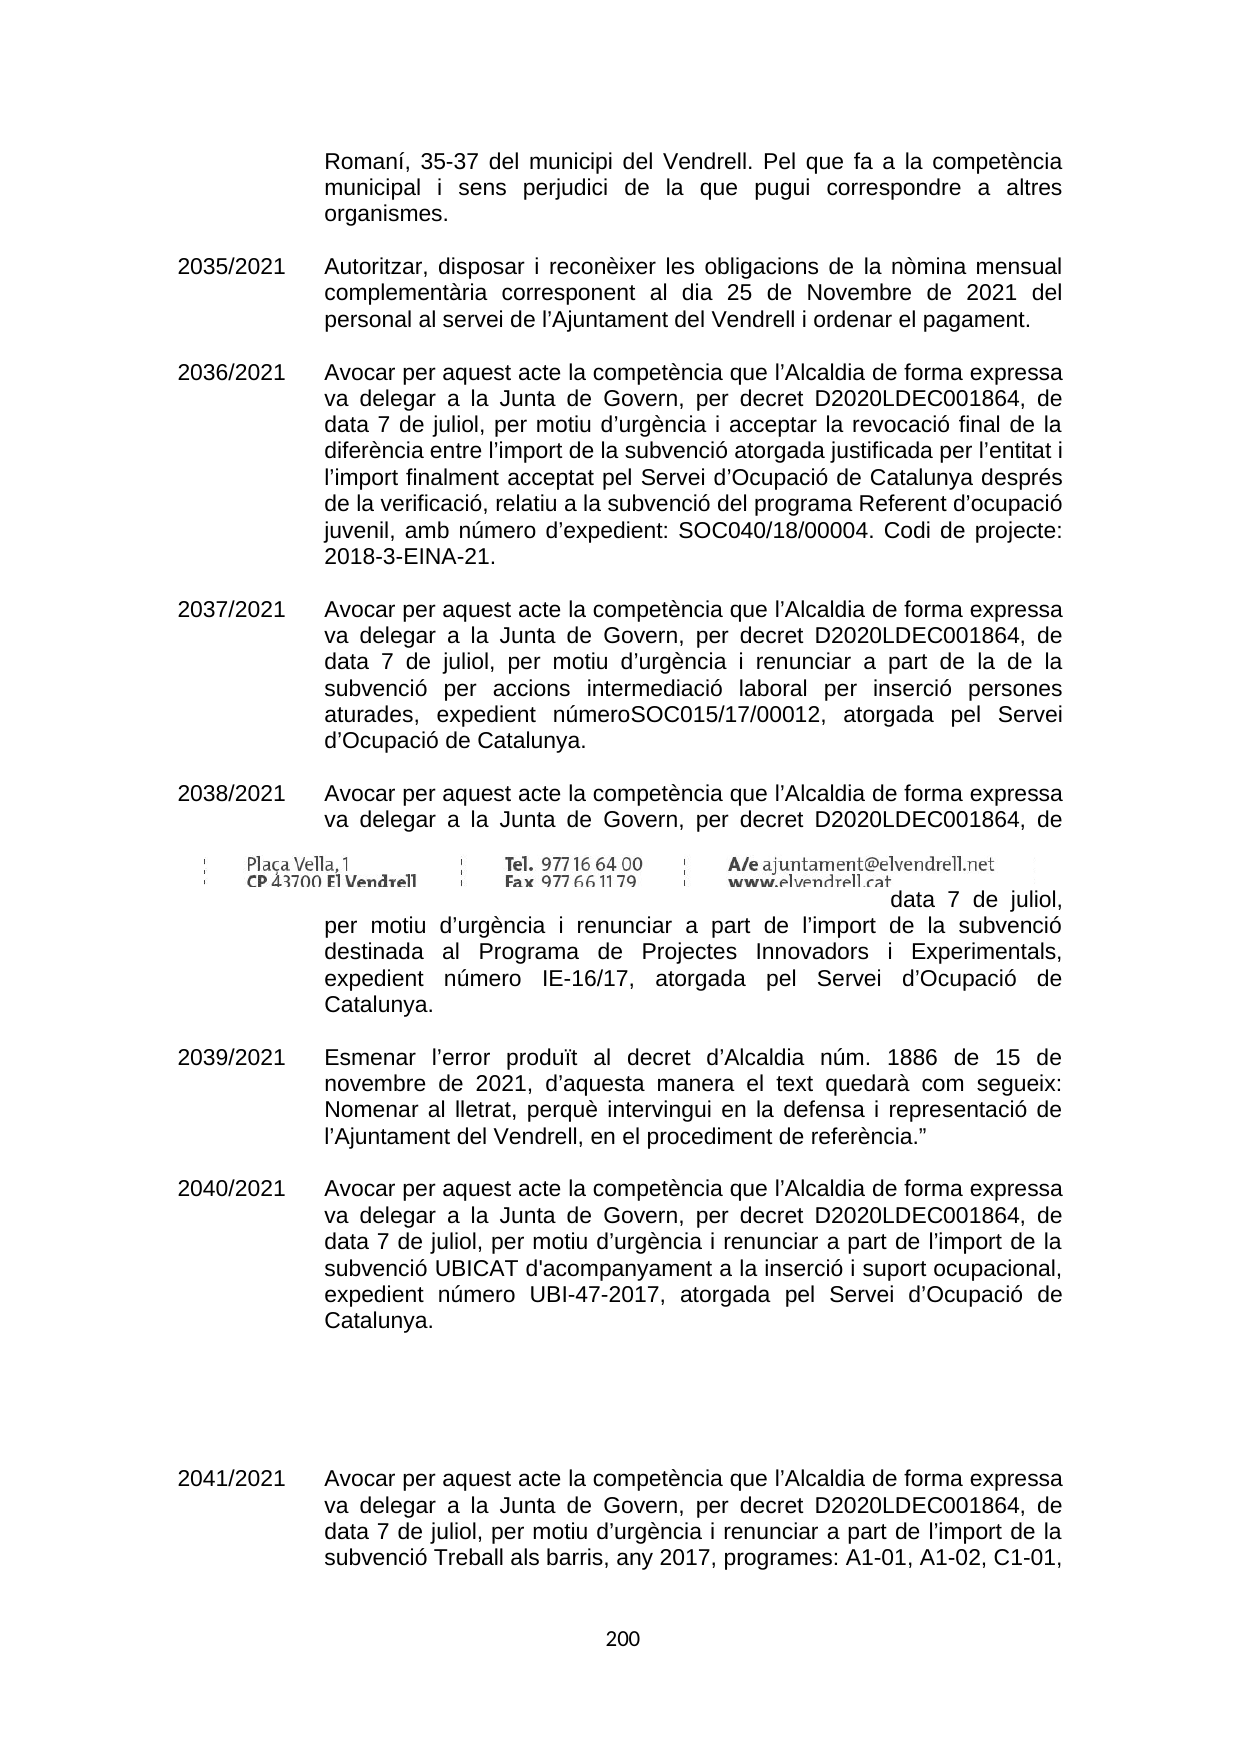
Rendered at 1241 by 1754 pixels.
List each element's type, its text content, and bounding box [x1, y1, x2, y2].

text 2036/2021 Avocar per aquest acte la competència que l’Alcaldia de forma expressa va delegar a la Junta de Govern, per decret D2020LDEC001864, de data 7 de juliol, per motiu d’urgència i acceptar la revocació final de la diferència entre l’import de la subvenció atorgada justificada per l’entitat i l’import finalment acceptat pel Servei d’Ocupació de Catalunya després de la verificació, relatiu a la subvenció del programa Referent d’ocupació juvenil, amb número d’expedient: SOC040/18/00004. Codi de projecte: 2018-3-EINA-21. [177, 358, 1063, 569]
text 2040/2021 Avocar per aquest acte la competència que l’Alcaldia de forma expressa va delegar a la Junta de Govern, per decret D2020LDEC001864, de data 7 de juliol, per motiu d’urgència i renunciar a part de l’import de la subvenció UBICAT d'acompanyament a la inserció i suport ocupacional, expedient número UBI-47-2017, atorgada pel Servei d’Ocupació de Catalunya. [177, 1175, 1063, 1333]
text 2035/2021 Autoritzar, disposar i reconèixer les obligacions de la nòmina mensual complementària corresponent al dia 25 de Novembre de 2021 del personal al servei de l’Ajuntament del Vendrell i ordenar el pagament. [177, 253, 1063, 332]
text 2039/2021 Esmenar l’error produït al decret d’Alcaldia núm. 1886 de 15 de novembre de 2021, d’aquesta manera el text quedarà com segueix: Nomenar al lletrat, perquè intervingui en la defensa i representació de l’Ajuntament del Vendrell, en el procediment de referència.” [177, 1044, 1063, 1149]
text 2041/2021 Avocar per aquest acte la competència que l’Alcaldia de forma expressa va delegar a la Junta de Govern, per decret D2020LDEC001864, de data 7 de juliol, per motiu d’urgència i renunciar a part de l’import de la subvenció Treball als barris, any 2017, programes: A1-01, A1-02, C1-01, [177, 1465, 1063, 1571]
text Romaní, 35-37 del municipi del Vendrell. Pel que fa a la competència municipal i sens perjudici de la que pugui correspondre a altres organismes. [177, 148, 1063, 227]
text 2038/2021 Avocar per aquest acte la competència que l’Alcaldia de forma expressa va delegar a la Junta de Govern, per decret D2020LDEC001864, de data 7 de juliol, per motiu d’urgència i renunciar a part de l’import de la subvenció destinada al Programa de Projectes Innovadors i Experimentals, expedient número IE-16/17, atorgada pel Servei d’Ocupació de Catalunya. [177, 780, 1063, 1017]
text 2037/2021 Avocar per aquest acte la competència que l’Alcaldia de forma expressa va delegar a la Junta de Govern, per decret D2020LDEC001864, de data 7 de juliol, per motiu d’urgència i renunciar a part de la de la subvenció per accions intermediació laboral per inserció persones aturades, expedient númeroSOC015/17/00012, atorgada pel Servei d’Ocupació de Catalunya. [177, 596, 1063, 754]
